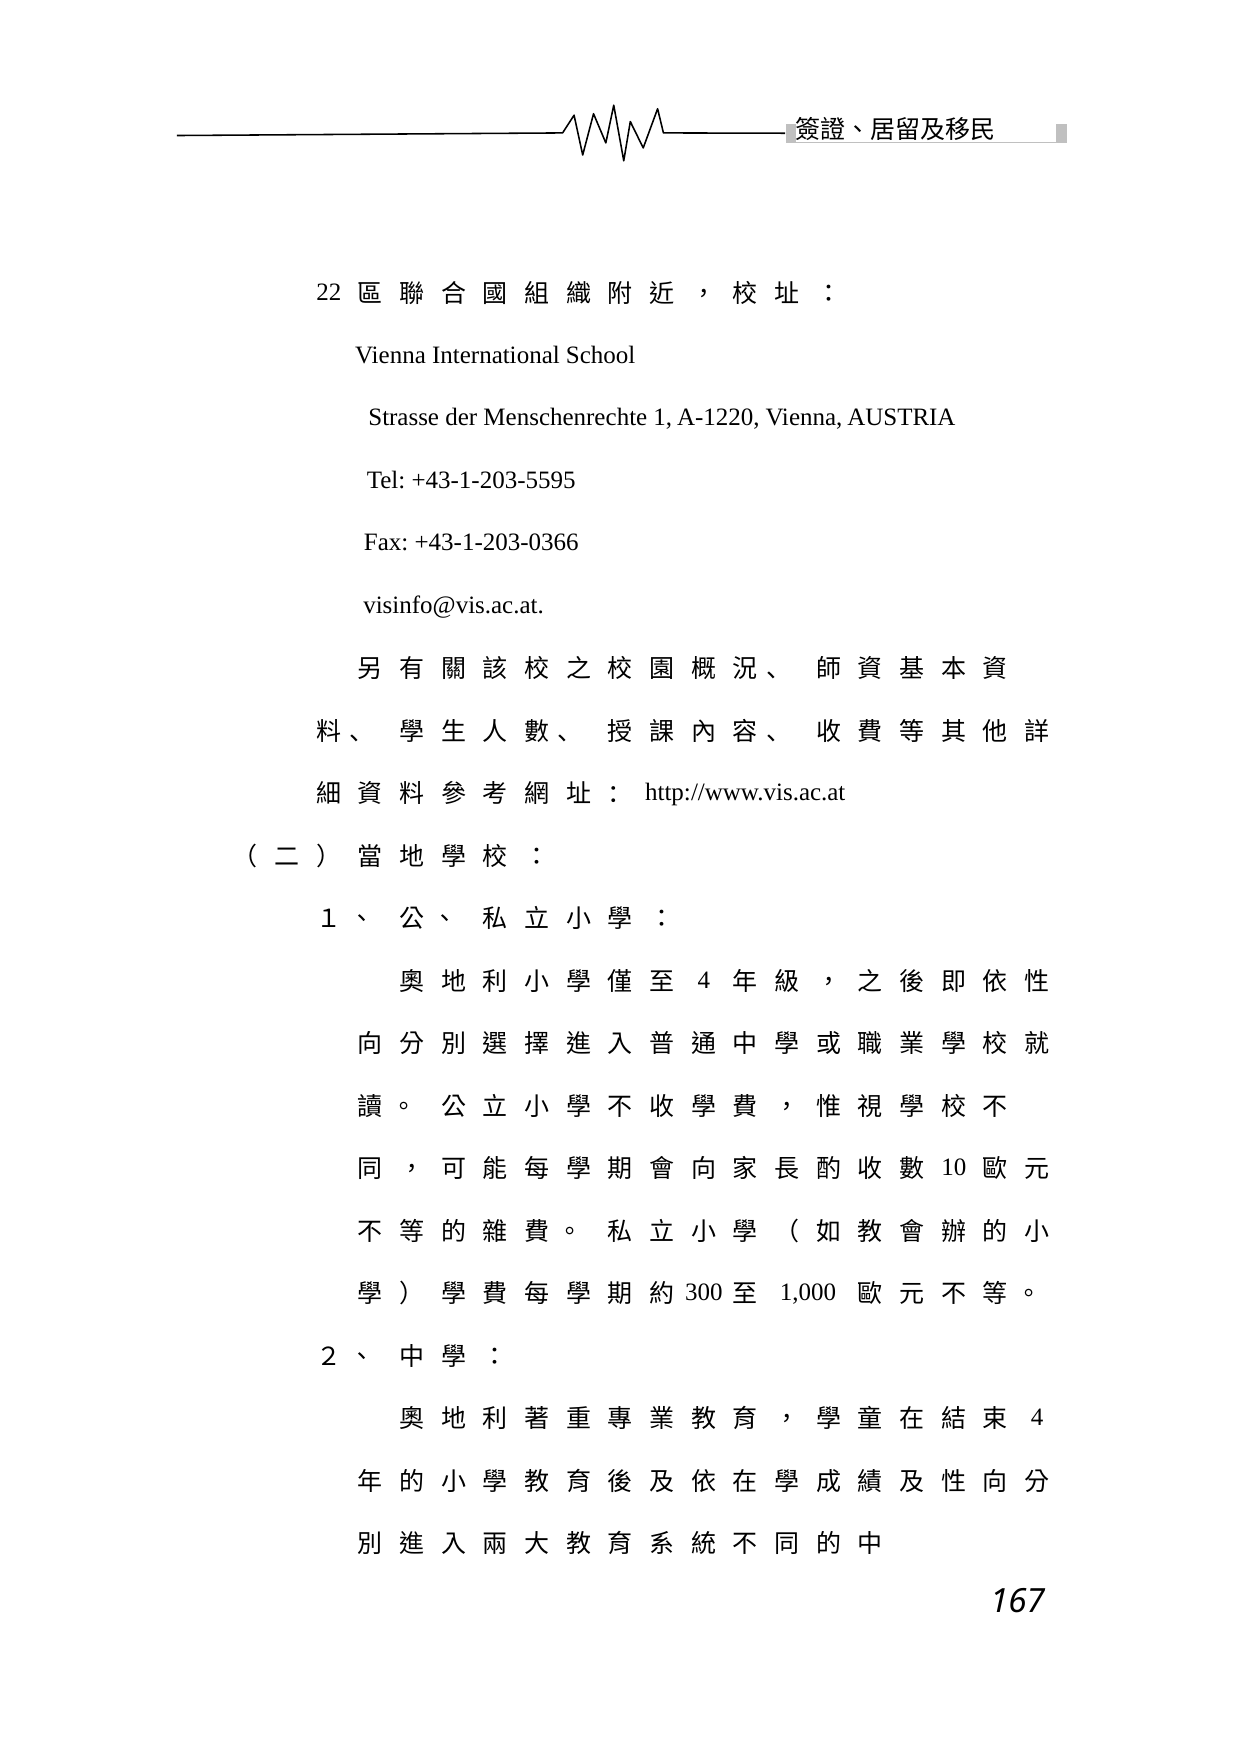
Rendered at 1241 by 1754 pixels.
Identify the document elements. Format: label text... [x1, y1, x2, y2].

text visinfo@vis.ac.at. [281, 563, 1058, 625]
text （二）當地學校： [207, 813, 1058, 875]
text Strasse der Menschenrechte 1, A-1220, Vienna, AUSTRIA [281, 375, 1058, 438]
text 22區聯合國組織附近，校址： [281, 250, 1058, 313]
text 奧地利小學僅至4年級，之後即依性向分別選擇進入普通中學或職業學校就讀。公立小學不收學費，惟視學校不同，可能每學期會向家長酌收數10歐元不等的雜費。私立小學（如教會辦的小學）學費每學期約300至1,000歐元不等。 [330, 938, 1058, 1313]
text １、公、私立小學： [281, 875, 1058, 938]
text Tel: +43-1-203-5595 [281, 438, 1058, 500]
text 奧地利著重專業教育，學童在結束4年的小學教育後及依在學成績及性向分別進入兩大教育系統不同的中 [330, 1375, 1058, 1563]
text 另有關該校之校園概況、師資基本資料、學生人數、授課內容、收費等其他詳細資料參考網址：http://www.vis.ac.at [281, 625, 1058, 813]
text Fax: +43-1-203-0366 [281, 500, 1058, 563]
text Vienna International School [281, 313, 1058, 375]
text ２、中學： [281, 1313, 1058, 1375]
